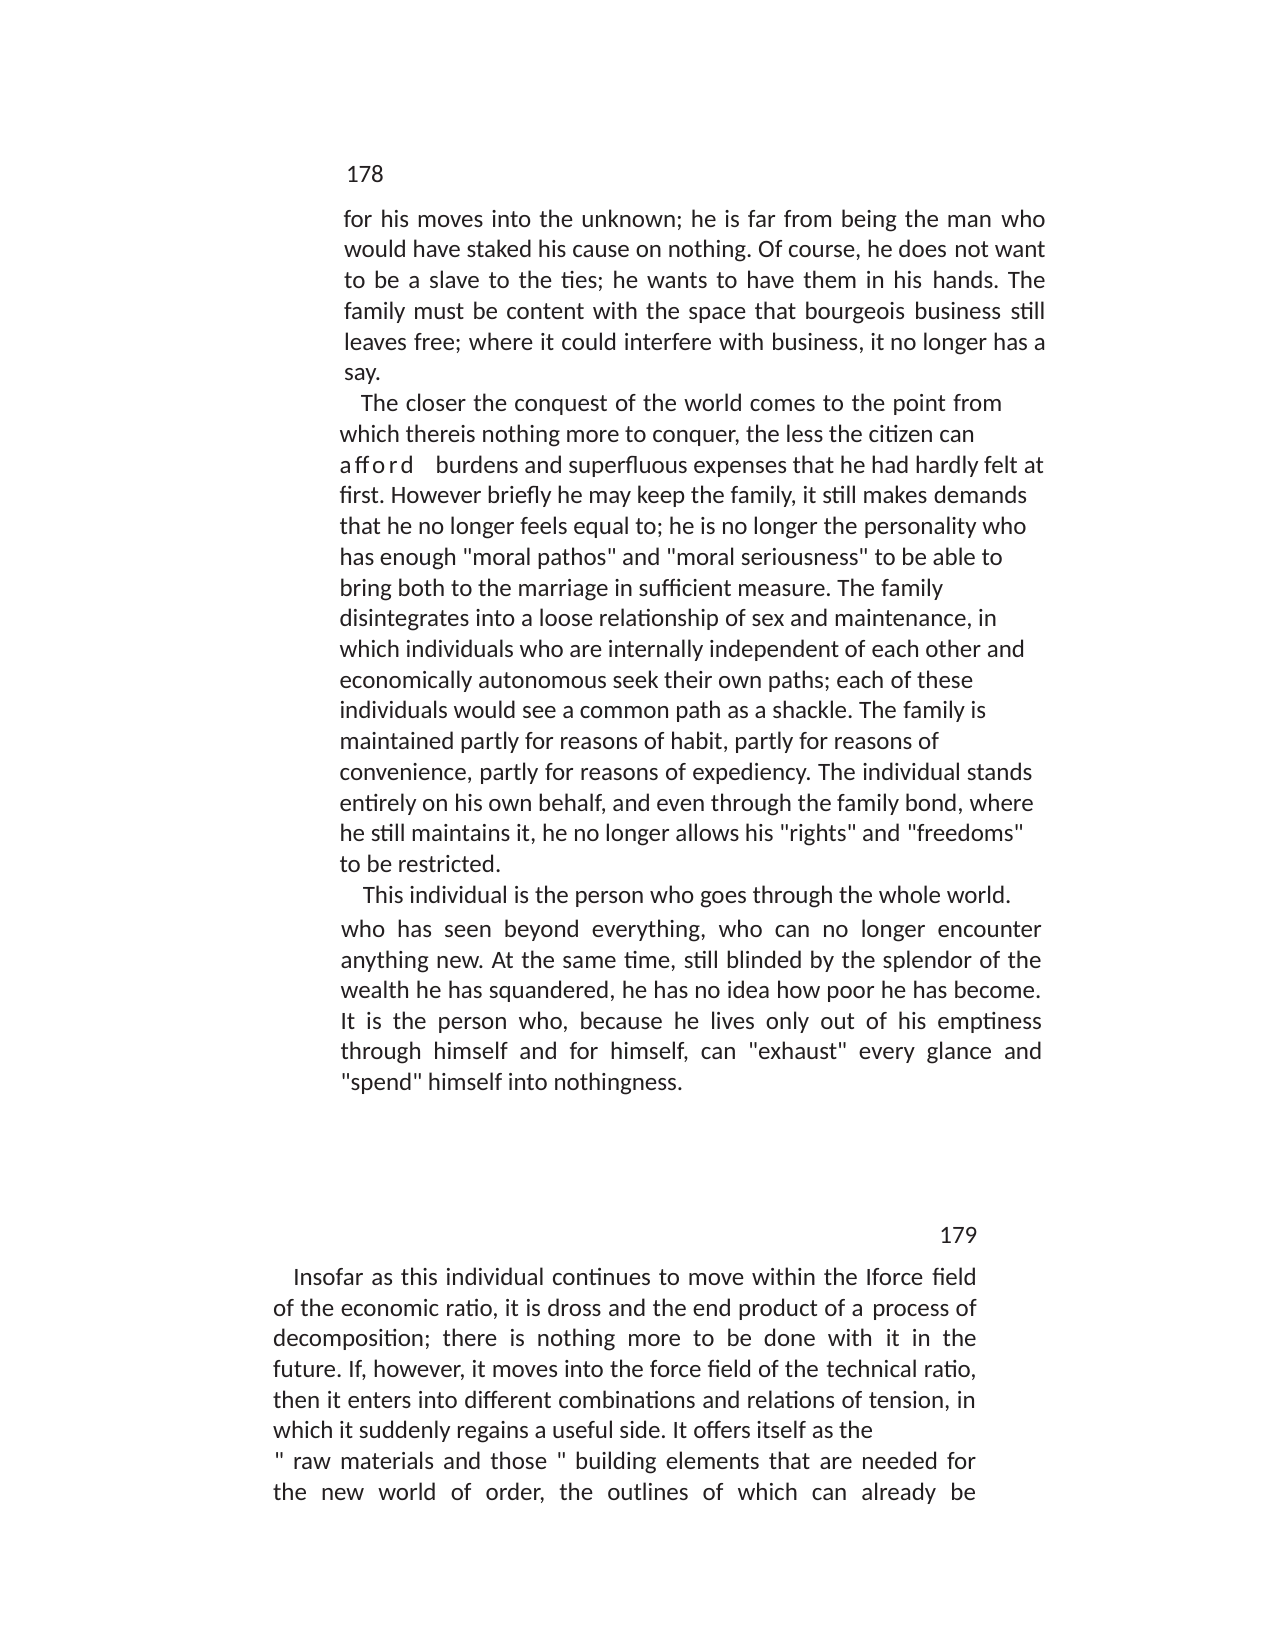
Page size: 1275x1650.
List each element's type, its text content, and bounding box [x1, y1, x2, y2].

text The closer the conquest of the world comes to the point from which thereis nothing more to conquer, the less the citizen can [339, 387, 1003, 448]
text afford burdens and superfluous expenses that he had hardly felt at first. However briefly he may keep the family, it still makes demands that he no longer feels equal to; he is no longer the personality who has enough "moral pathos" and "moral seriousness" to be able to bring both to the marriage in sufficient measure. The family disintegrates into a loose relationship of sex and maintenance, in which individuals who are internally independent of each other and economically autonomous seek their own paths; each of these individuals would see a common path as a shackle. The family is maintained partly for reasons of habit, partly for reasons of convenience, partly for reasons of expediency. The individual stands entirely on his own behalf, and even through the family bond, where he still maintains it, he no longer allows his "rights" and "freedoms" to be restricted. [339, 448, 1045, 879]
text " raw materials and those " building elements that are needed for the new world of order, the outlines of which can already be [273, 1445, 976, 1507]
text This individual is the person who goes through the whole world. [363, 879, 1157, 909]
text 179 [118, 1219, 977, 1250]
text Insofar as this individual continues to move within the Iforce field of the economic ratio, it is dross and the end product of a process of decomposition; there is nothing more to be done with it in the future. If, however, it moves into the force field of the technical ratio, then it enters into different combinations and relations of tension, in which it suddenly regains a useful side. It offers itself as the [273, 1261, 977, 1445]
text for his moves into the unknown; he is far from being the man who would have staked his cause on nothing. Of course, he does not want to be a slave to the ties; he wants to have them in his hands. The family must be content with the space that bourgeois business still leaves free; where it could interfere with business, it no longer has a say. [343, 203, 1045, 387]
text who has seen beyond everything, who can no longer encounter anything new. At the same time, still blinded by the splendor of the wealth he has squandered, he has no idea how poor he has become. It is the person who, because he lives only out of his emptiness through himself and for himself, can "exhaust" every glance and "spend" himself into nothingness. [340, 913, 1043, 1096]
text 178 [346, 158, 1157, 189]
